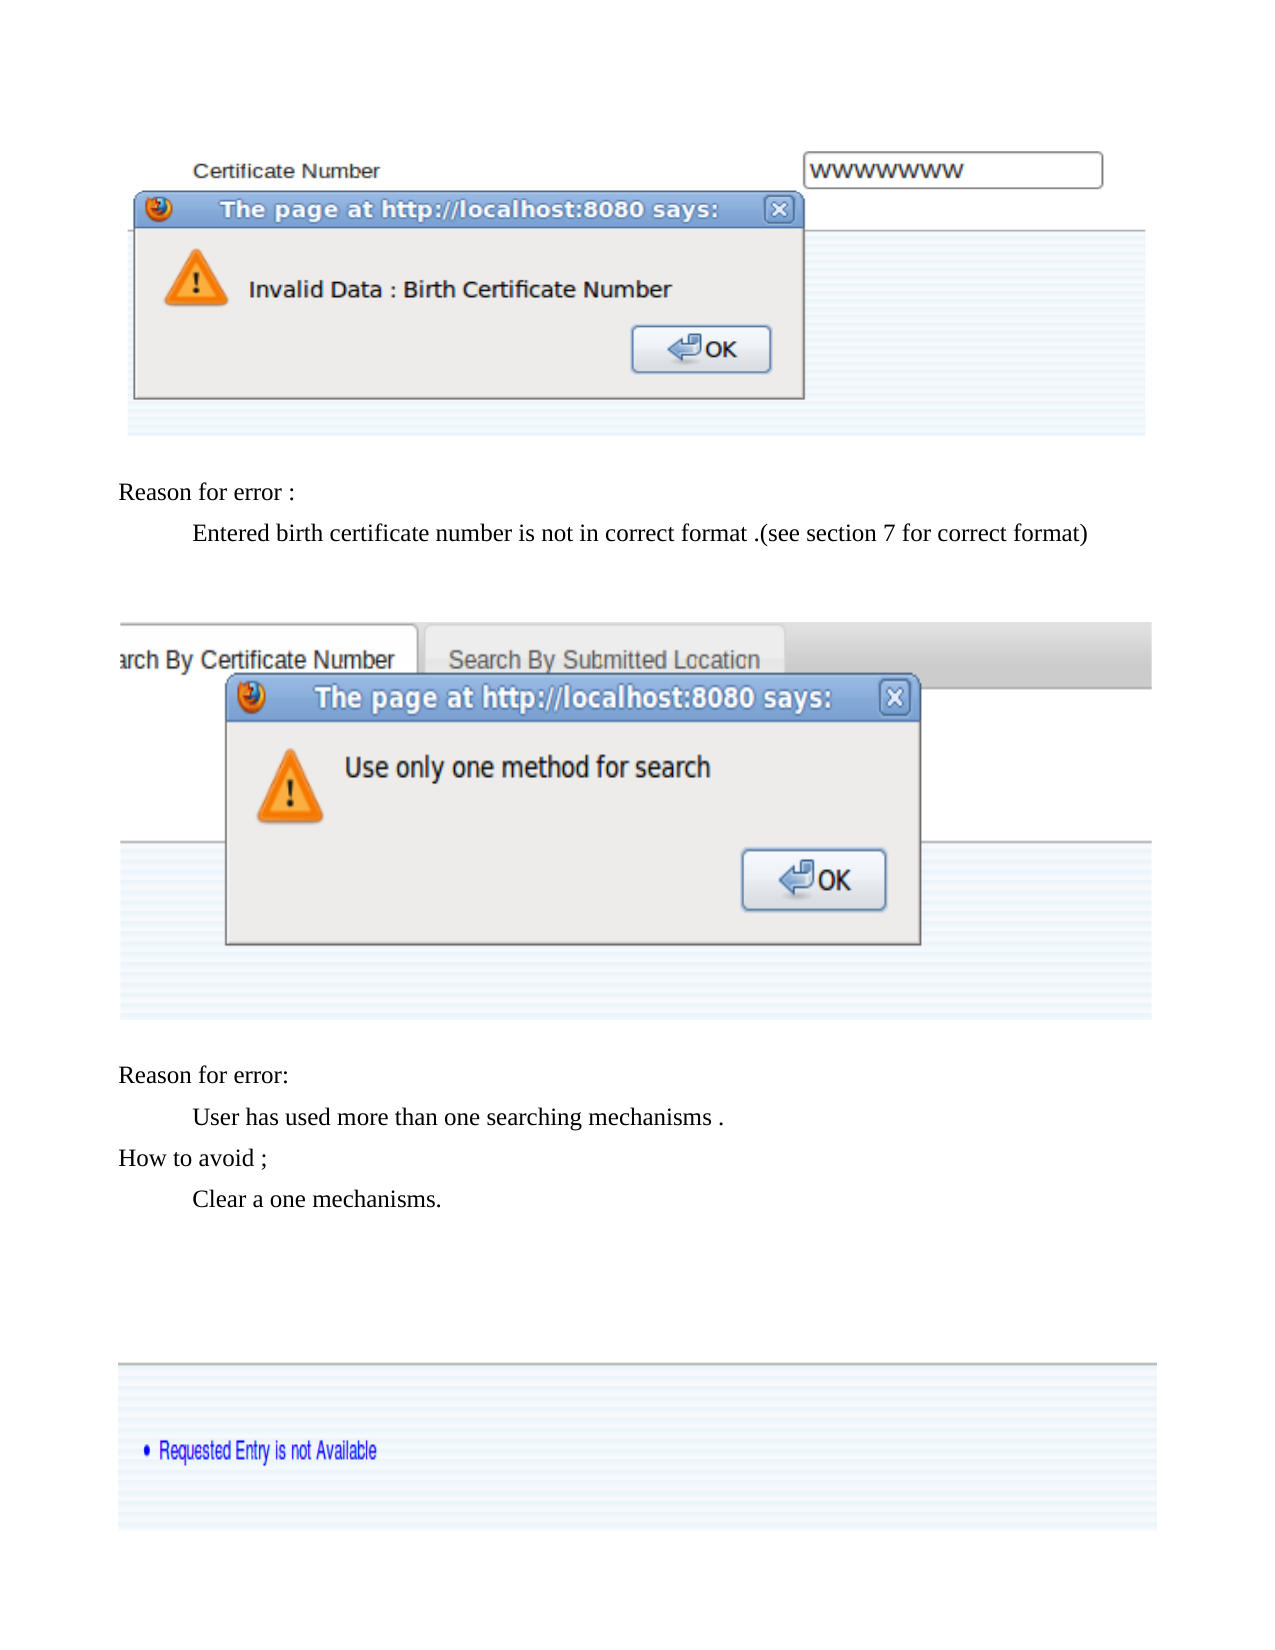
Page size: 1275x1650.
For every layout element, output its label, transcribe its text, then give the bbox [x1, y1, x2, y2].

picture [118, 1308, 1157, 1531]
text Entered birth certificate number is not in correct format .(see section 7 for correct format) [118, 518, 1157, 547]
picture [127, 129, 1146, 436]
text User has used more than one searching mechanisms . [118, 1102, 1157, 1131]
text Reason for error : [118, 477, 1157, 505]
text Clear a one mechanisms. [118, 1184, 1157, 1213]
text How to avoid ; [118, 1143, 1157, 1172]
text Reason for error: [118, 1061, 1157, 1089]
picture [120, 622, 1152, 1020]
